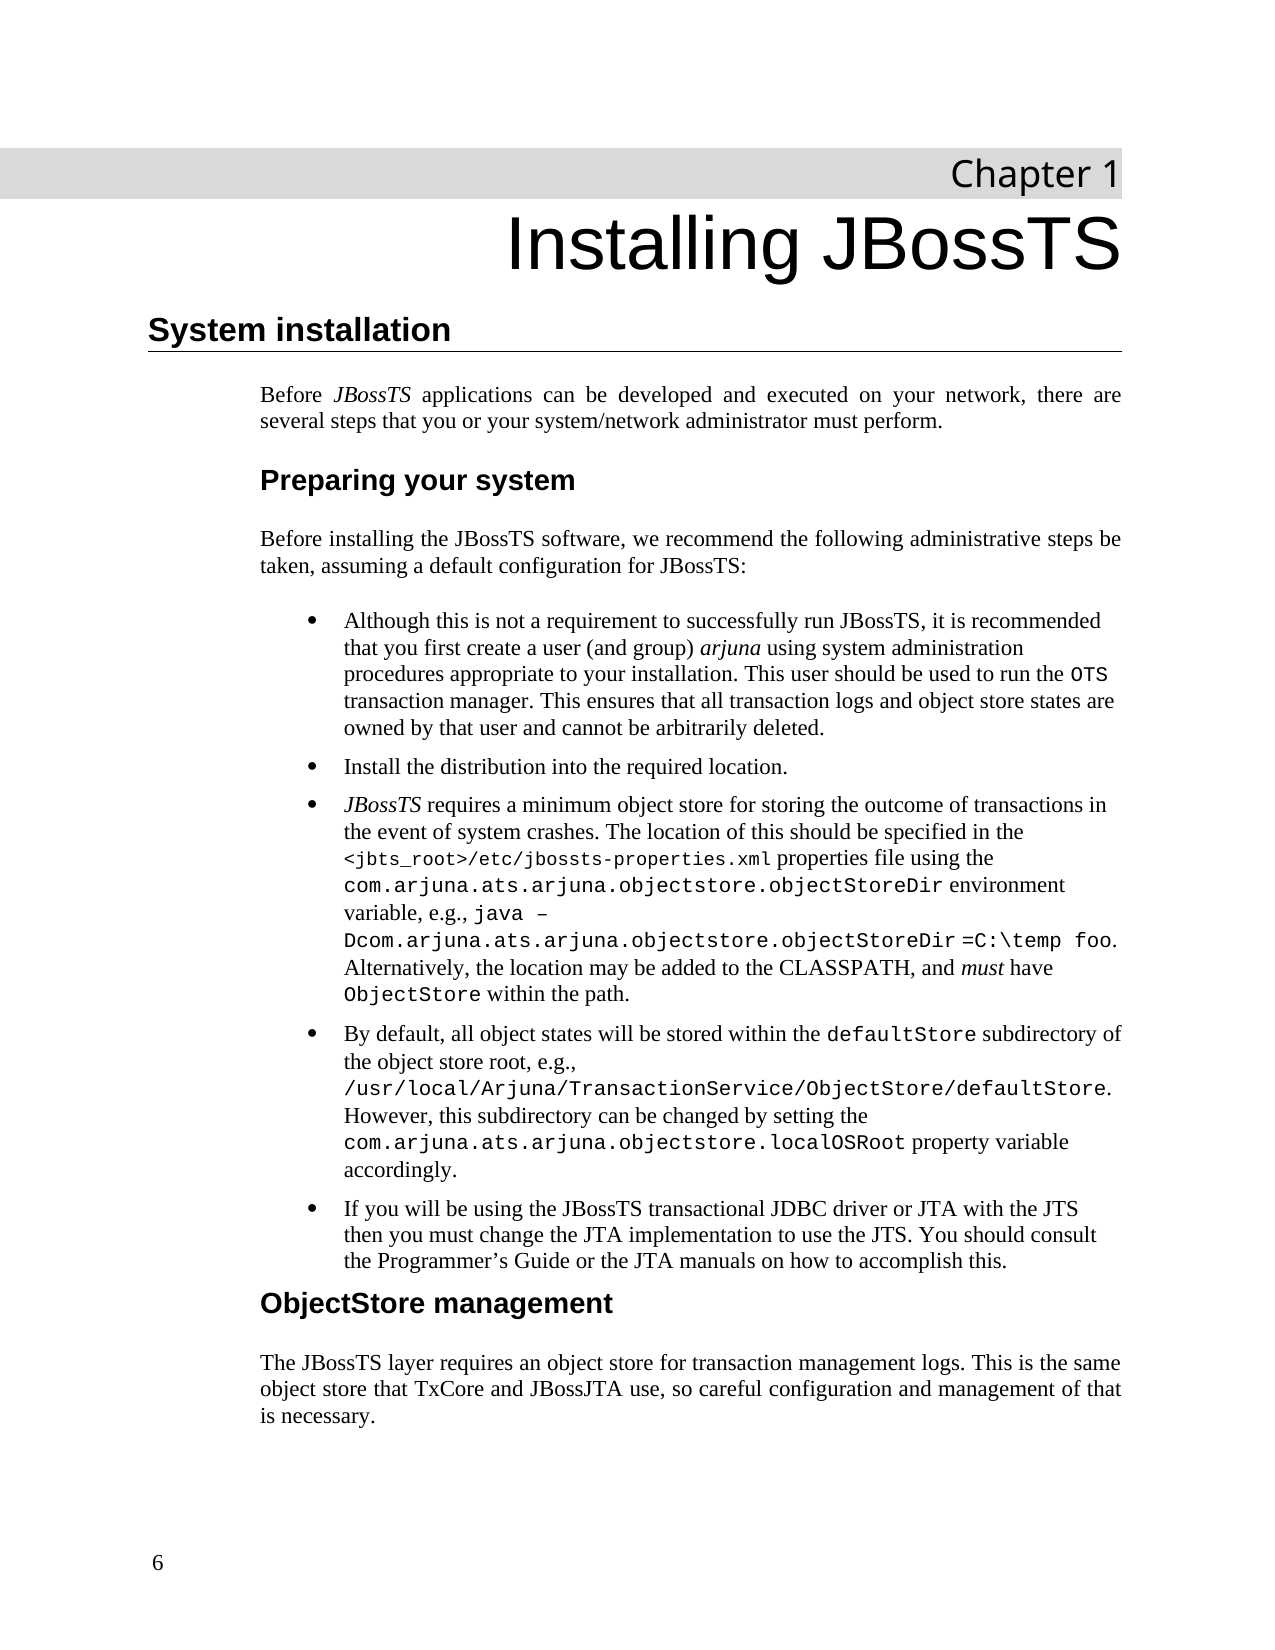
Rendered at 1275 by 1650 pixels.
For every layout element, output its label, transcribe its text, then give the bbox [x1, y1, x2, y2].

list JBossTS requires a minimum object store for storing the outcome of transactions in the event of system crashes. The location of this should be specified in the <jbts_root>/etc/jbossts-properties.xml properties file using the com.arjuna.ats.arjuna.objectstore.objectStoreDir environment variable, e.g., java –Dcom.arjuna.ats.arjuna.objectstore.objectStoreDir =C:\temp foo. Alternatively, the location may be added to the CLASSPATH, and must have ObjectStore within the path. [308, 792, 1122, 1008]
subtitle ObjectStore management [148, 1286, 1122, 1320]
subtitle System installation [148, 310, 1122, 351]
text The JBossTS layer requires an object store for transaction management logs. This is the same object store that TxCore and JBossJTA use, so careful configuration and management of that is necessary. [260, 1349, 1122, 1428]
text Before installing the JBossTS software, we recommend the following administrative steps be taken, assuming a default configuration for JBossTS: [260, 525, 1122, 578]
list Although this is not a requirement to successfully run JBossTS, it is recommended that you first create a user (and group) arjuna using system administration procedures appropriate to your installation. This user should be used to run the OTS transaction manager. This ensures that all transaction logs and object store states are owned by that user and cannot be arbitrarily deleted. [308, 607, 1122, 740]
title Installing JBossTS [263, 199, 1122, 285]
list By default, all object states will be stored within the defaultStore subdirectory of the object store root, e.g., /usr/local/Arjuna/TransactionService/ObjectStore/defaultStore. However, this subdirectory can be changed by setting the com.arjuna.ats.arjuna.objectstore.localOSRoot property variable accordingly. [308, 1021, 1122, 1182]
subtitle Preparing your system [148, 463, 1122, 496]
list Install the distribution into the required location. [308, 753, 1122, 779]
list If you will be using the JBossTS transactional JDBC driver or JTA with the JTS then you must change the JTA implementation to use the JTS. You should consult the Programmer’s Guide or the JTA manuals on how to accomplish this. [308, 1195, 1122, 1274]
text Before JBossTS applications can be developed and executed on your network, there are several steps that you or your system/network administrator must perform. [260, 381, 1122, 433]
